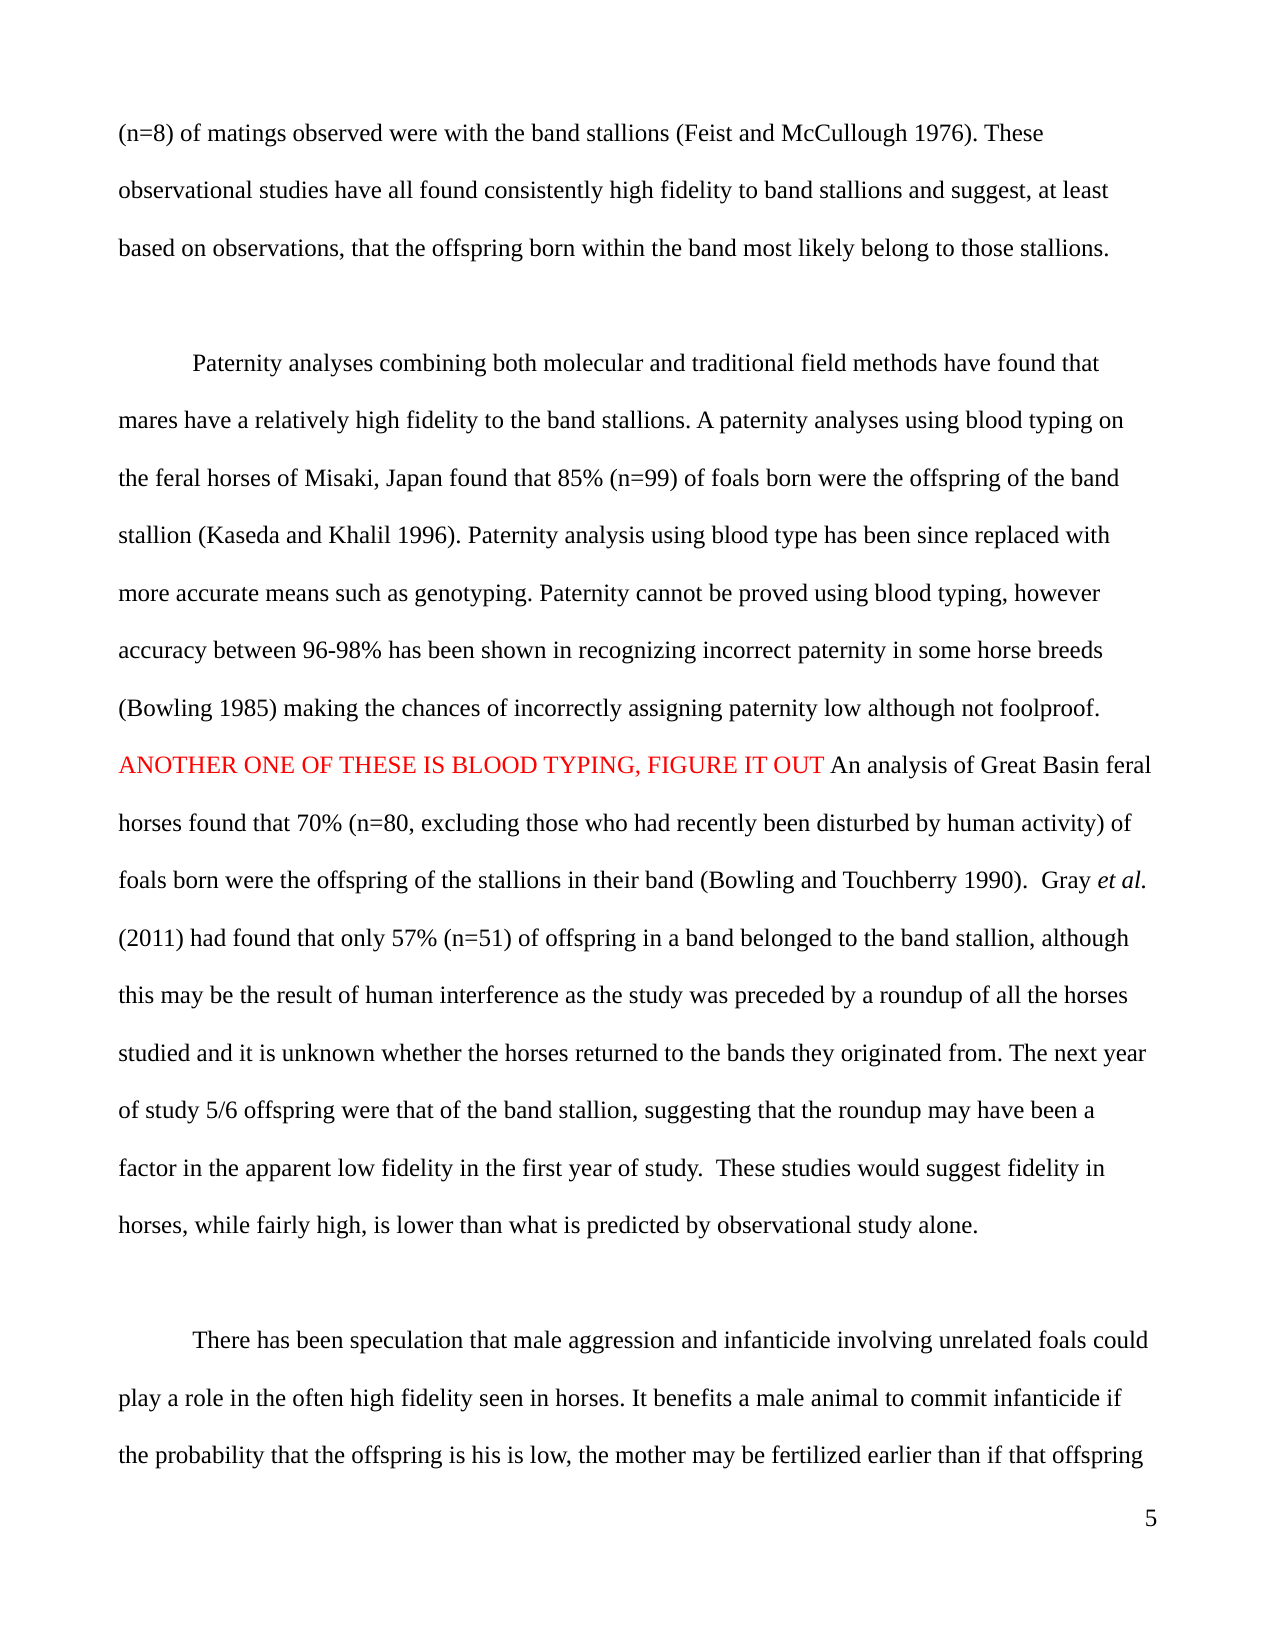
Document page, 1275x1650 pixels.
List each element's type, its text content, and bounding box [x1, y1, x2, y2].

text (n=8) of matings observed were with the band stallions (Feist and McCullough 1976). These observational studies have all found consistently high fidelity to band stallions and suggest, at least based on observations, that the offspring born within the band most likely belong to those stallions. [118, 118, 1157, 262]
text There has been speculation that male aggression and infanticide involving unrelated foals could play a role in the often high fidelity seen in horses. It benefits a male animal to commit infanticide if the probability that the offspring is his is low, the mother may be fertilized earlier than if that offspring [118, 1326, 1157, 1469]
text Paternity analyses combining both molecular and traditional field methods have found that mares have a relatively high fidelity to the band stallions. A paternity analyses using blood typing on the feral horses of Misaki, Japan found that 85% (n=99) of foals born were the offspring of the band stallion (Kaseda and Khalil 1996). Paternity analysis using blood type has been since replaced with more accurate means such as genotyping. Paternity cannot be proved using blood typing, however accuracy between 96-98% has been shown in recognizing incorrect paternity in some horse breeds (Bowling 1985) making the chances of incorrectly assigning paternity low although not foolproof. ANOTHER ONE OF THESE IS BLOOD TYPING, FIGURE IT OUT An analysis of Great Basin feral horses found that 70% (n=80, excluding those who had recently been disturbed by human activity) of foals born were the offspring of the stallions in their band (Bowling and Touchberry 1990). Gray et al. (2011) had found that only 57% (n=51) of offspring in a band belonged to the band stallion, although this may be the result of human interference as the study was preceded by a roundup of all the horses studied and it is unknown whether the horses returned to the bands they originated from. The next year of study 5/6 offspring were that of the band stallion, suggesting that the roundup may have been a factor in the apparent low fidelity in the first year of study. These studies would suggest fidelity in horses, while fairly high, is lower than what is predicted by observational study alone. [118, 348, 1157, 1239]
